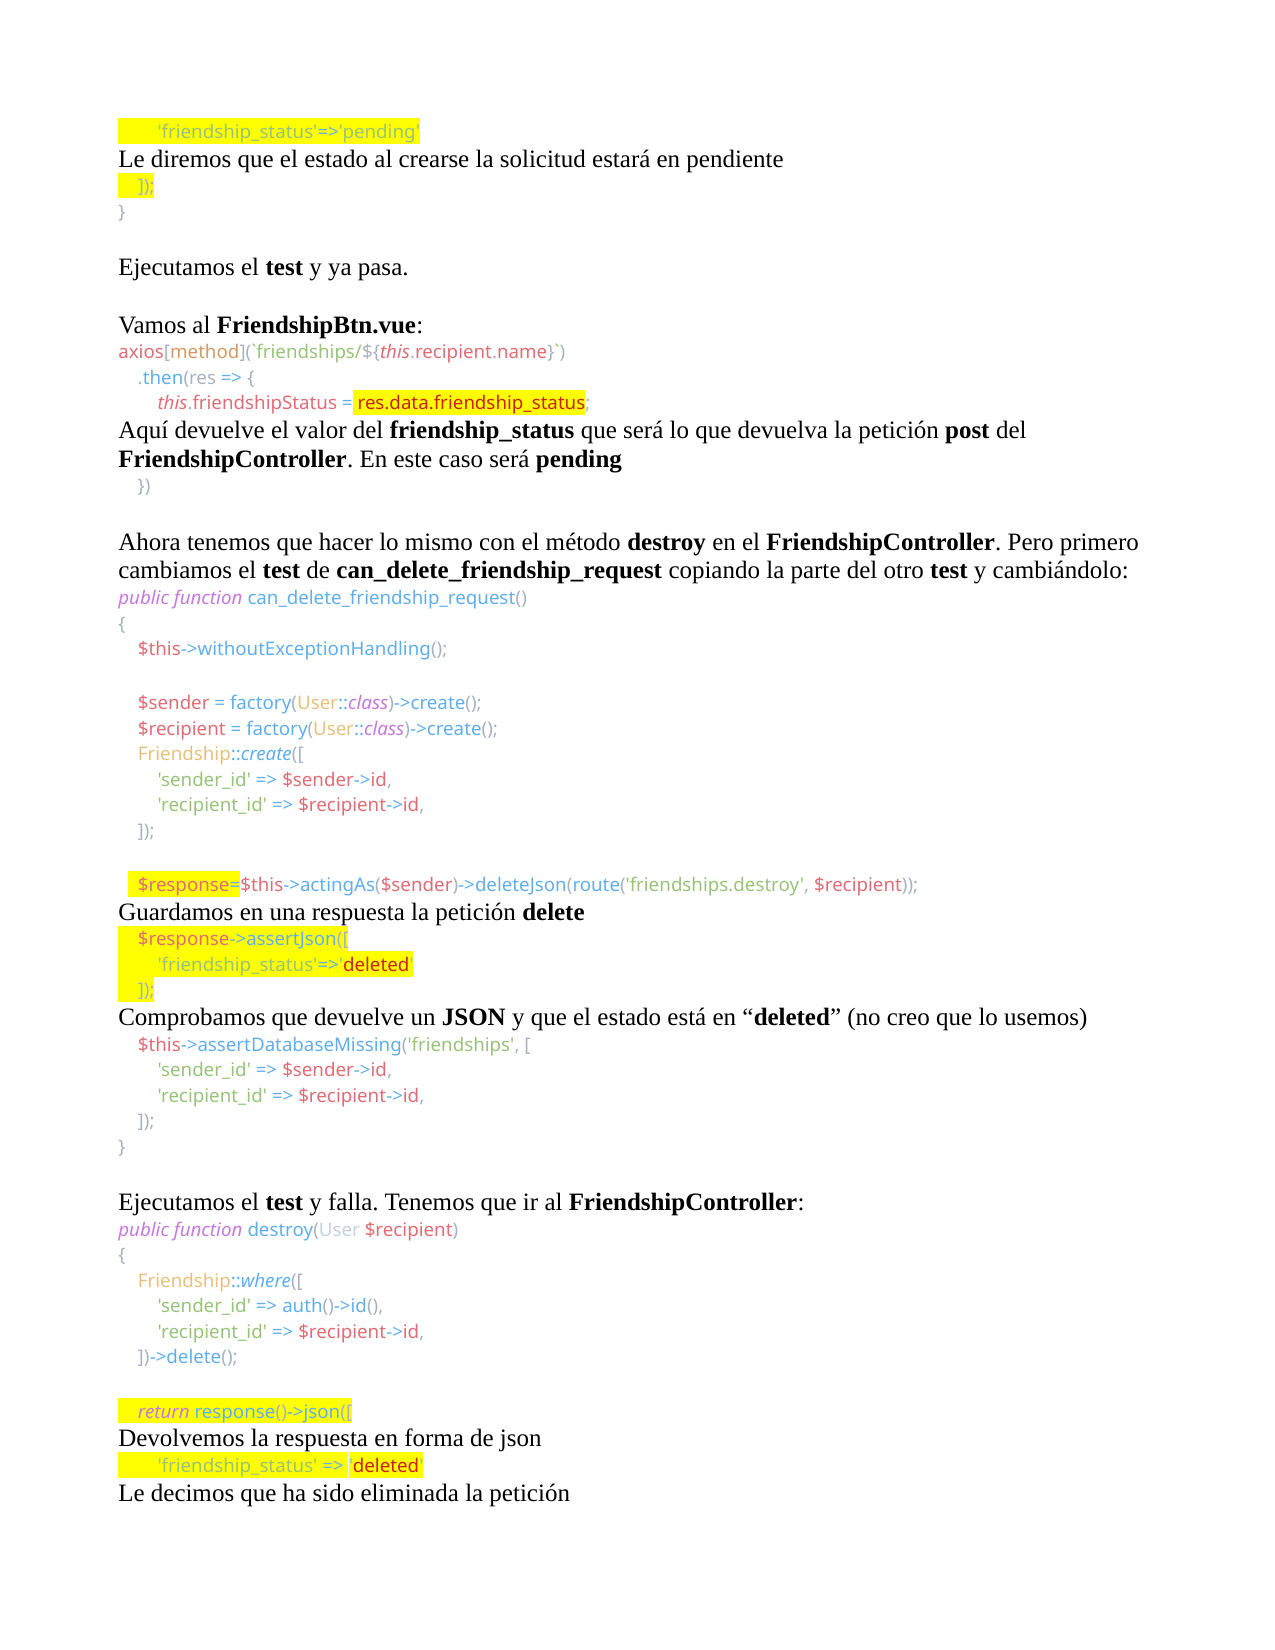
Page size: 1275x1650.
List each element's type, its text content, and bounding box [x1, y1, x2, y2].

text Ejecutamos el test y falla. Tenemos que ir al FriendshipController: [118, 1187, 1157, 1216]
text Ejecutamos el test y ya pasa. [118, 252, 1157, 281]
text axios[method](`friendships/${this.recipient.name}`) .then(res => { this.friendshipStatus = res.data.friendship_status; [118, 338, 1157, 415]
text ]); } [118, 172, 1157, 223]
text public function can_delete_friendship_request() { $this->withoutExceptionHandling(); $sender = factory(User::class)->create(); $recipient = factory(User::class)->create(); Friendship::create([ 'sender_id' => $sender->id, 'recipient_id' => $recipient->id, ]); $response=$this->actingAs($sender)->deleteJson(route('friendships.destroy', $recipient)); Guardamos en una respuesta la petición delete $response->assertJson([ 'friendship_status'=>'deleted' ]); [118, 584, 1157, 1002]
text Aquí devuelve el valor del friendship_status que será lo que devuelva la petición post del FriendshipController. En este caso será pending }) [118, 415, 1157, 498]
text Ahora tenemos que hacer lo mismo con el método destroy en el FriendshipController. Pero primero cambiamos el test de can_delete_friendship_request copiando la parte del otro test y cambiándolo: [118, 527, 1157, 584]
text public function destroy(User $recipient) { Friendship::where([ 'sender_id' => auth()->id(), 'recipient_id' => $recipient->id, ])->delete(); return response()->json([ Devolvemos la respuesta en forma de json [118, 1216, 1157, 1452]
text Comprobamos que devuelve un JSON y que el estado está en “deleted” (no creo que lo usemos) $this->assertDatabaseMissing('friendships', [ 'sender_id' => $sender->id, 'recipient_id' => $recipient->id, ]); } [118, 1002, 1157, 1159]
text 'friendship_status' => 'deleted' Le decimos que ha sido eliminada la petición [118, 1452, 1157, 1507]
text 'friendship_status'=>'pending' Le diremos que el estado al crearse la solicitud estará en pendiente [118, 118, 1157, 172]
text Vamos al FriendshipBtn.vue: [118, 310, 1157, 338]
